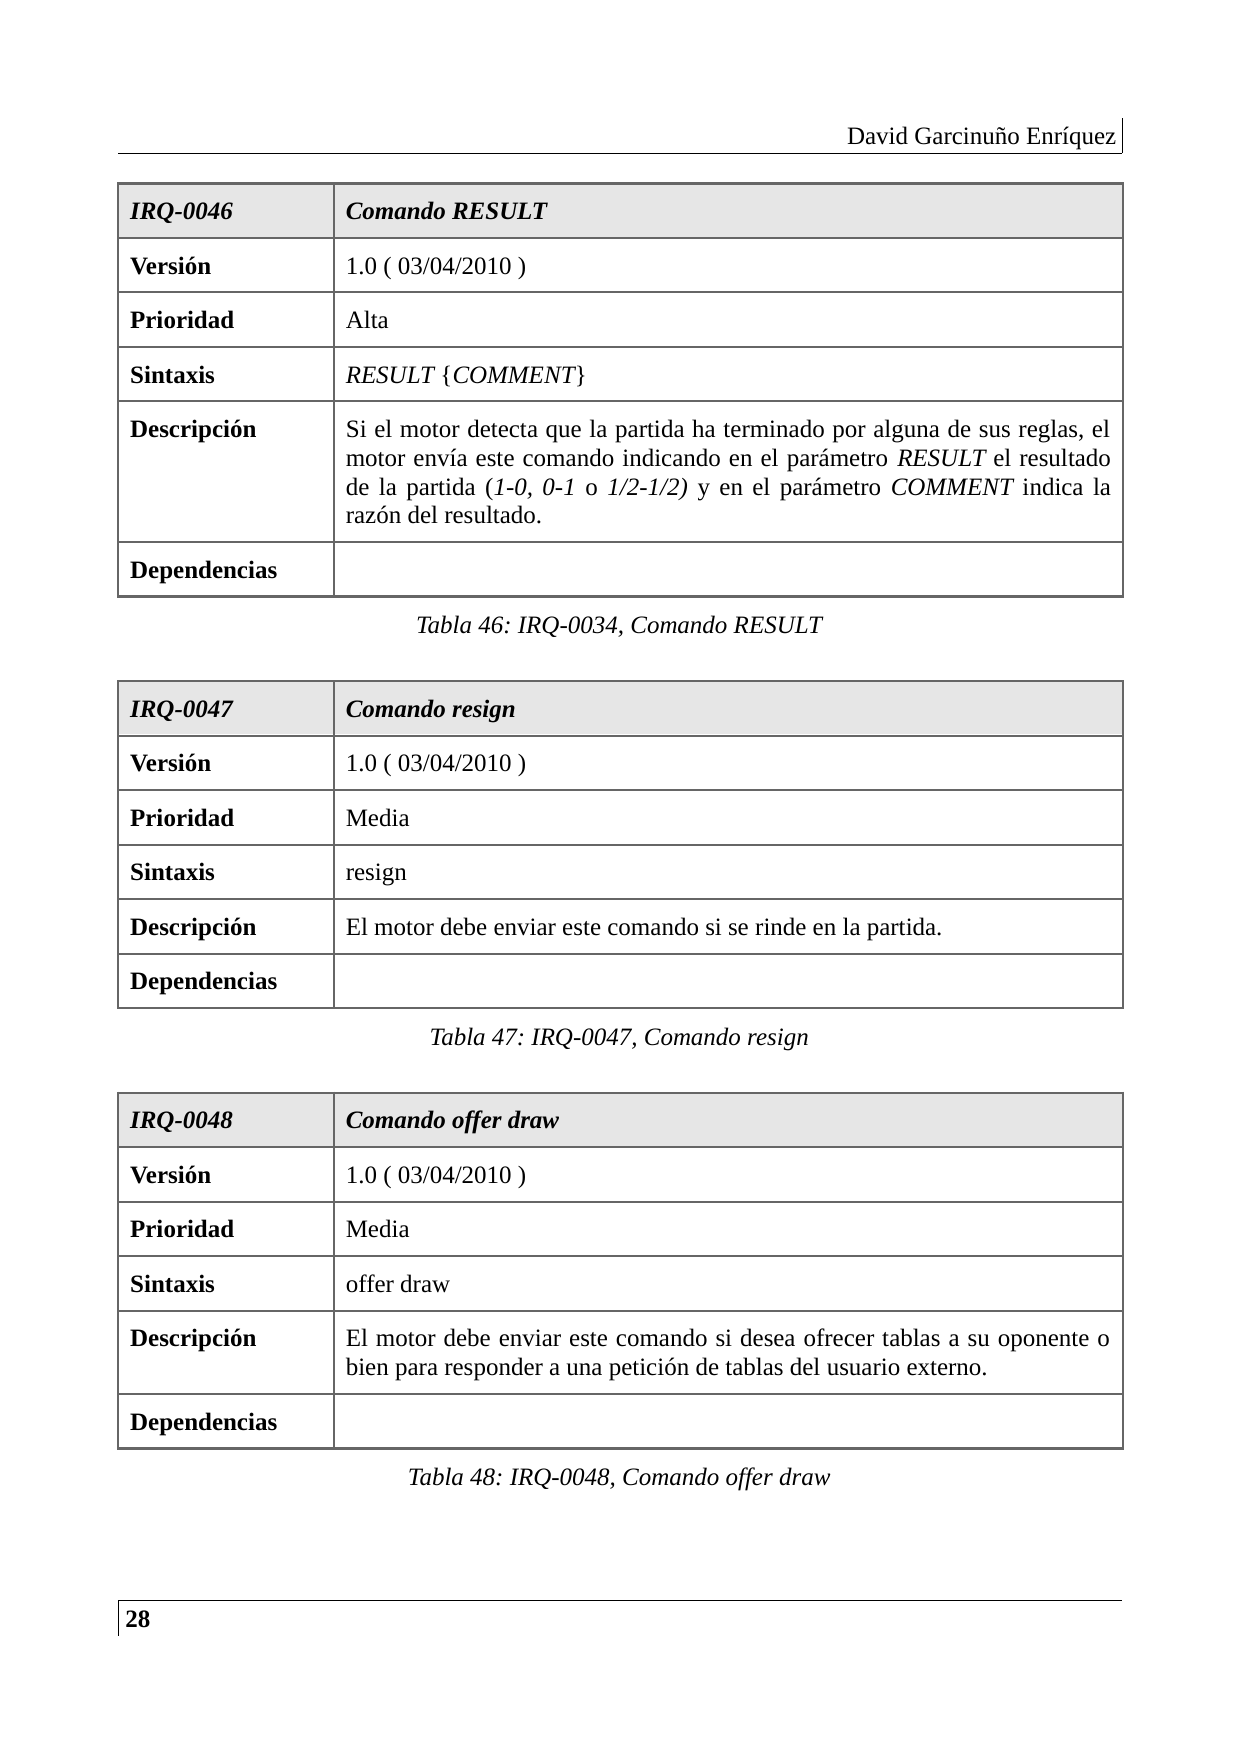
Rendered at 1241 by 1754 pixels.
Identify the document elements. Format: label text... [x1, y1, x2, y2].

table_header IRQ-0047 [119, 682, 333, 734]
text Tabla 48: IRQ-0048, Comando offer draw [118, 1462, 1122, 1491]
table_header IRQ-0048 [119, 1094, 333, 1146]
table_cell Prioridad [119, 1203, 333, 1255]
table_cell Dependencias [119, 955, 333, 1007]
table_header IRQ-0046 [119, 185, 333, 237]
table_cell 1.0 ( 03/04/2010 ) [335, 239, 1122, 291]
table_cell Sintaxis [119, 1257, 333, 1309]
table_cell Versión [119, 239, 333, 291]
table_cell Sintaxis [119, 348, 333, 400]
table_header Comando offer draw [335, 1094, 1122, 1146]
table_cell RESULT {COMMENT} [335, 348, 1122, 400]
table_cell El motor debe enviar este comando si se rinde en la partida. [335, 900, 1122, 952]
table_cell offer draw [335, 1257, 1122, 1309]
table_cell Media [335, 1203, 1122, 1255]
table_cell Dependencias [119, 1395, 333, 1447]
table_cell [335, 1395, 1122, 1447]
table_cell Versión [119, 737, 333, 789]
table_cell Prioridad [119, 293, 333, 346]
table_cell [335, 543, 1122, 595]
table_cell Descripción [119, 402, 333, 541]
table_cell Descripción [119, 1312, 333, 1393]
table_cell 1.0 ( 03/04/2010 ) [335, 737, 1122, 789]
table_cell Dependencias [119, 543, 333, 595]
text Tabla 47: IRQ-0047, Comando resign [118, 1022, 1122, 1050]
table_cell Sintaxis [119, 846, 333, 898]
table_cell [335, 955, 1122, 1007]
table_cell Media [335, 791, 1122, 843]
text Tabla 46: IRQ-0034, Comando RESULT [118, 610, 1122, 639]
table_cell Alta [335, 293, 1122, 346]
table_cell Descripción [119, 900, 333, 952]
table_cell Si el motor detecta que la partida ha terminado por alguna de sus reglas, el motor envía este comando indicando en el parámetro RESULT el resultado de la partida (1-0, 0-1 o 1/2-1/2) y en el parámetro COMMENT indica la razón del resultado. [335, 402, 1122, 541]
table_cell El motor debe enviar este comando si desea ofrecer tablas a su oponente o bien para responder a una petición de tablas del usuario externo. [335, 1312, 1122, 1393]
table_cell resign [335, 846, 1122, 898]
table_cell 1.0 ( 03/04/2010 ) [335, 1148, 1122, 1201]
table_cell Prioridad [119, 791, 333, 843]
table_cell Versión [119, 1148, 333, 1201]
table_header Comando RESULT [335, 185, 1122, 237]
table_header Comando resign [335, 682, 1122, 734]
